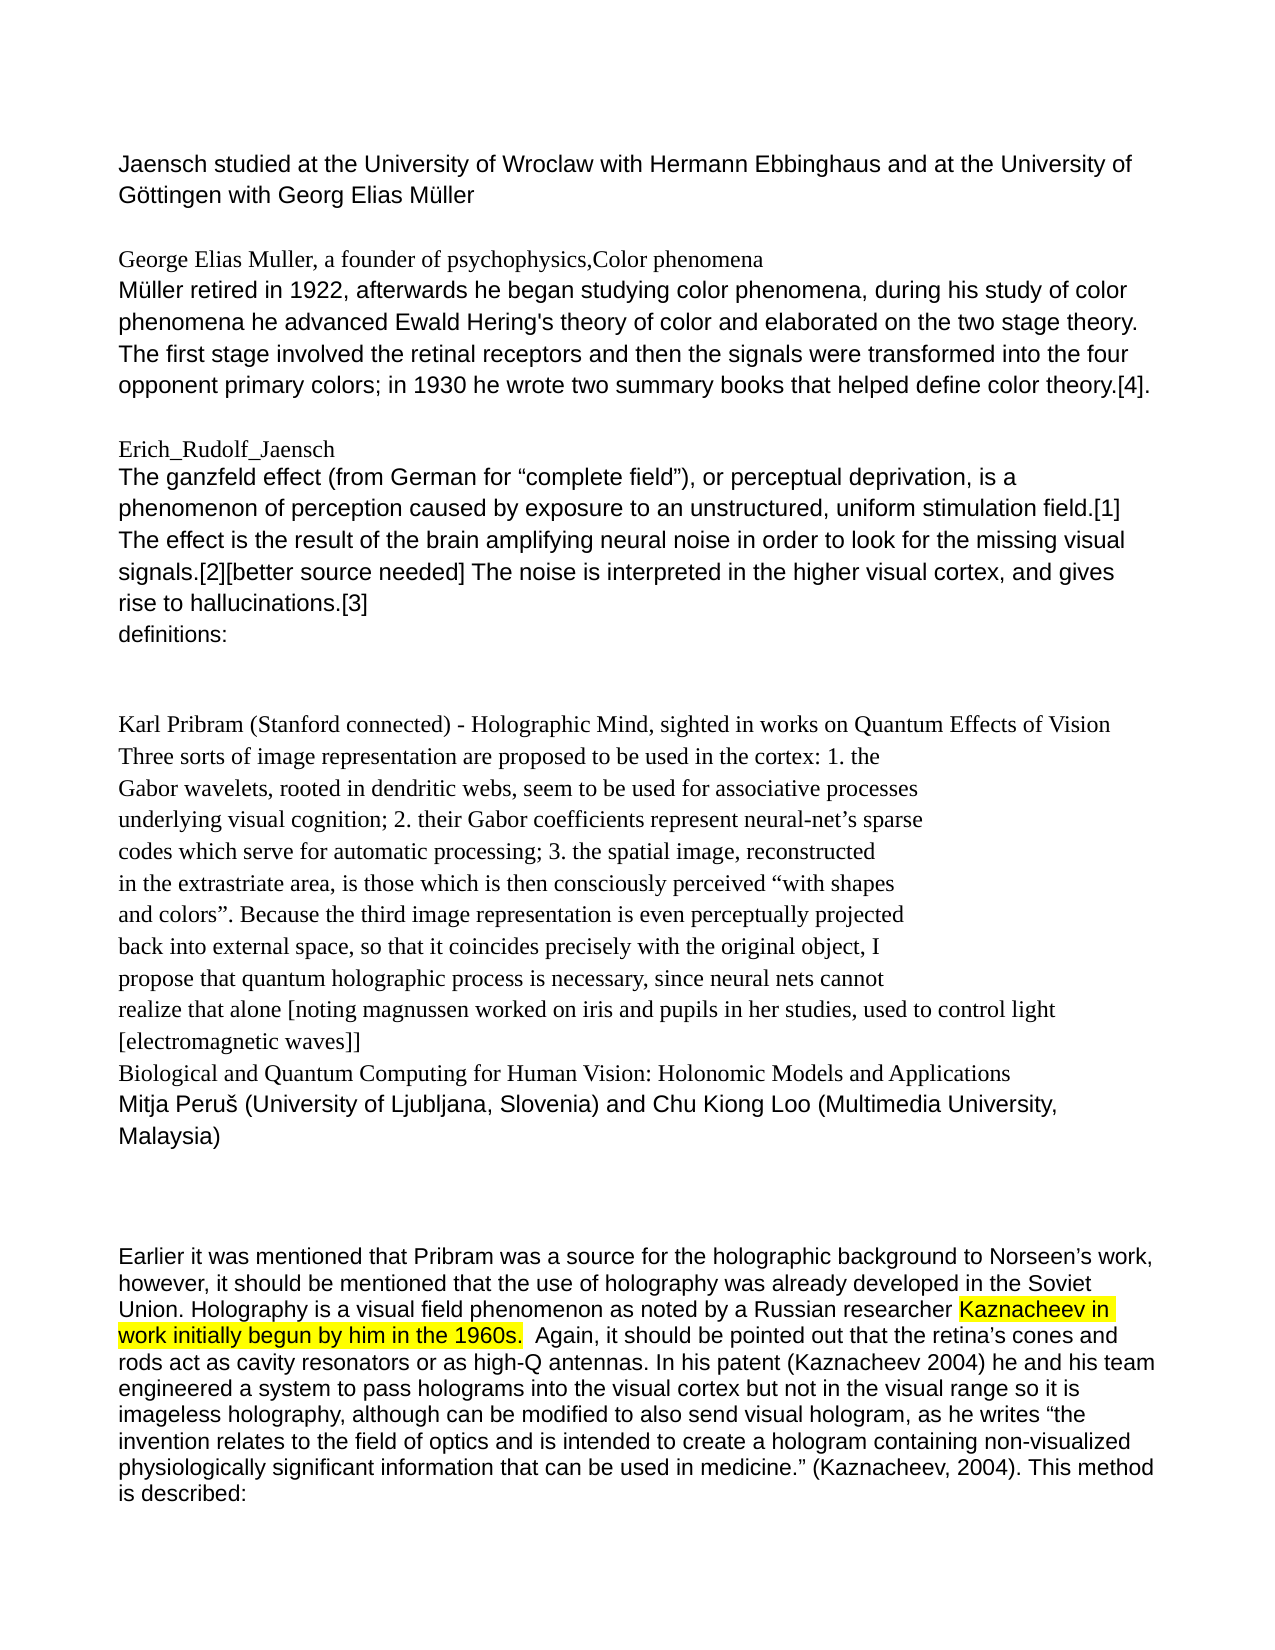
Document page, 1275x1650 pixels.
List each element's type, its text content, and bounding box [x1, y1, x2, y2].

text in the extrastriate area, is those which is then consciously perceived “with shapes [118, 869, 1157, 896]
text Biological and Quantum Computing for Human Vision: Holonomic Models and Applications [118, 1059, 1157, 1086]
text Gabor wavelets, rooted in dendritic webs, seem to be used for associative processes [118, 774, 1157, 801]
text Erich_Rudolf_Jaensch [118, 435, 1157, 462]
text Müller retired in 1922, afterwards he began studying color phenomena, during his study of color phenomena he advanced Ewald Hering's theory of color and elaborated on the two stage theory. The first stage involved the retinal receptors and then the signals were transformed into the four opponent primary colors; in 1930 he wrote two summary books that helped define color theory.[4]. [118, 276, 1157, 399]
text back into external space, so that it coincides precisely with the original object, I [118, 932, 1157, 959]
text definitions: [118, 621, 1157, 647]
text underlying visual cognition; 2. their Gabor coefficients represent neural-net’s sparse [118, 805, 1157, 833]
text Three sorts of image representation are proposed to be used in the cortex: 1. the [118, 742, 1157, 769]
text Karl Pribram (Stanford connected) - Holographic Mind, sighted in works on Quantum Effects of Vision [118, 710, 1157, 738]
text realize that alone [noting magnussen worked on iris and pupils in her studies, used to control light [electromagnetic waves]] [118, 995, 1157, 1054]
text Mitja Peruš (University of Ljubljana, Slovenia) and Chu Kiong Loo (Multimedia University, Malaysia) [118, 1090, 1157, 1149]
text Earlier it was mentioned that Pribram was a source for the holographic background to Norseen’s work, however, it should be mentioned that the use of holography was already developed in the Soviet Union. Holography is a visual field phenomenon as noted by a Russian researcher Kaznacheev in work initially begun by him in the 1960s. Again, it should be pointed out that the retina’s cones and rods act as cavity resonators or as high-Q antennas. In his patent (Kaznacheev 2004) he and his team engineered a system to pass holograms into the visual cortex but not in the visual range so it is imageless holography, although can be modified to also send visual hologram, as he writes “the invention relates to the field of optics and is intended to create a hologram containing non-visualized physiologically significant information that can be used in medicine.” (Kaznacheev, 2004). This method is described: [118, 1243, 1157, 1507]
text propose that quantum holographic process is necessary, since neural nets cannot [118, 964, 1157, 991]
text George Elias Muller, a founder of psychophysics,Color phenomena [118, 245, 1157, 272]
text codes which serve for automatic processing; 3. the spatial image, reconstructed [118, 837, 1157, 864]
text Jaensch studied at the University of Wroclaw with Hermann Ebbinghaus and at the University of Göttingen with Georg Elias Müller [118, 150, 1157, 209]
text and colors”. Because the third image representation is even perceptually projected [118, 900, 1157, 928]
text The ganzfeld effect (from German for “complete field”), or perceptual deprivation, is a phenomenon of perception caused by exposure to an unstructured, uniform stimulation field.[1] The effect is the result of the brain amplifying neural noise in order to look for the missing visual signals.[2][better source needed] The noise is interpreted in the higher visual cortex, and gives rise to hallucinations.[3] [118, 462, 1157, 617]
